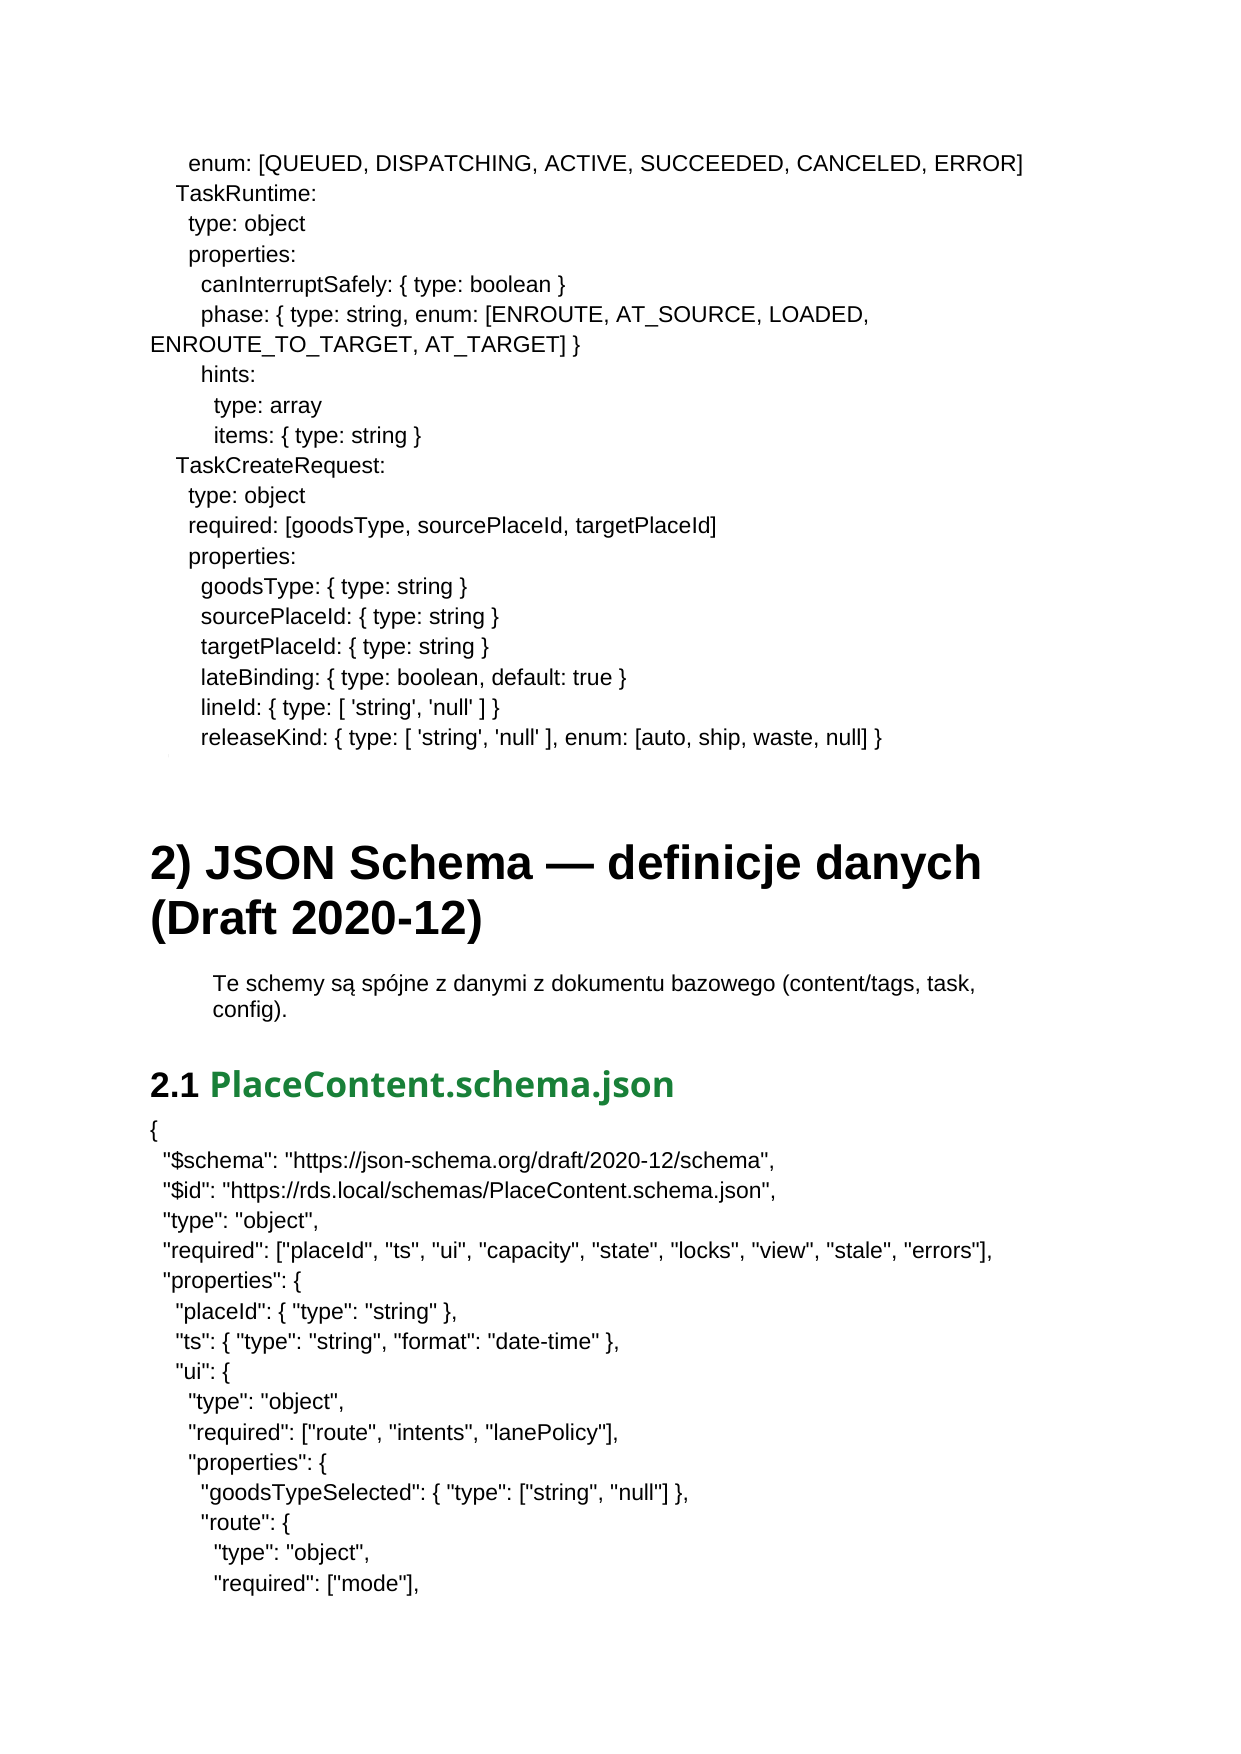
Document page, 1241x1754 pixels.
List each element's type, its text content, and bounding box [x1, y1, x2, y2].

text lineId: { type: [ 'string', 'null' ] } [150, 694, 1090, 720]
text "ui": { [150, 1358, 1090, 1384]
text releaseKind: { type: [ 'string', 'null' ], enum: [auto, ship, waste, null] } [150, 724, 1090, 750]
subtitle 2) JSON Schema — definicje danych (Draft 2020‑12) [150, 834, 1090, 944]
text targetPlaceId: { type: string } [150, 633, 1090, 660]
text canInterruptSafely: { type: boolean } [150, 271, 1090, 297]
text enum: [QUEUED, DISPATCHING, ACTIVE, SUCCEEDED, CANCELED, ERROR] [150, 150, 1090, 176]
text "type": "object", [150, 1207, 1090, 1233]
text TaskRuntime: [150, 180, 1090, 207]
subtitle 2.1 PlaceContent.schema.json [150, 1060, 1090, 1108]
text "type": "object", [150, 1539, 1090, 1566]
text { [150, 1116, 1090, 1143]
text "required": ["placeId", "ts", "ui", "capacity", "state", "locks", "view", "stale", "errors"], [150, 1237, 1090, 1263]
text phase: { type: string, enum: [ENROUTE, AT_SOURCE, LOADED, ENROUTE_TO_TARGET, AT_TARGET] } [150, 301, 1090, 358]
text "properties": { [150, 1267, 1090, 1294]
text "$id": "https://rds.local/schemas/PlaceContent.schema.json", [150, 1177, 1090, 1203]
text properties: [150, 241, 1090, 267]
text Te schemy są spójne z danymi z dokumentu bazowego (content/tags, task, config). [212, 969, 1028, 1022]
text type: array [150, 392, 1090, 418]
text "ts": { "type": "string", "format": "date-time" }, [150, 1328, 1090, 1354]
text "required": ["mode"], [150, 1569, 1090, 1596]
text "goodsTypeSelected": { "type": ["string", "null"] }, [150, 1479, 1090, 1505]
text type: object [150, 210, 1090, 237]
text TaskCreateRequest: [150, 452, 1090, 478]
text type: object [150, 482, 1090, 509]
text "route": { [150, 1509, 1090, 1535]
text "$schema": "https://json-schema.org/draft/2020-12/schema", [150, 1147, 1090, 1173]
text required: [goodsType, sourcePlaceId, targetPlaceId] [150, 512, 1090, 539]
text "placeId": { "type": "string" }, [150, 1298, 1090, 1324]
text properties: [150, 543, 1090, 569]
text lateBinding: { type: boolean, default: true } [150, 663, 1090, 690]
text goodsType: { type: string } [150, 573, 1090, 599]
text sourcePlaceId: { type: string } [150, 603, 1090, 629]
text "required": ["route", "intents", "lanePolicy"], [150, 1418, 1090, 1445]
text items: { type: string } [150, 422, 1090, 448]
text hints: [150, 361, 1090, 388]
text "properties": { [150, 1449, 1090, 1475]
text "type": "object", [150, 1388, 1090, 1414]
